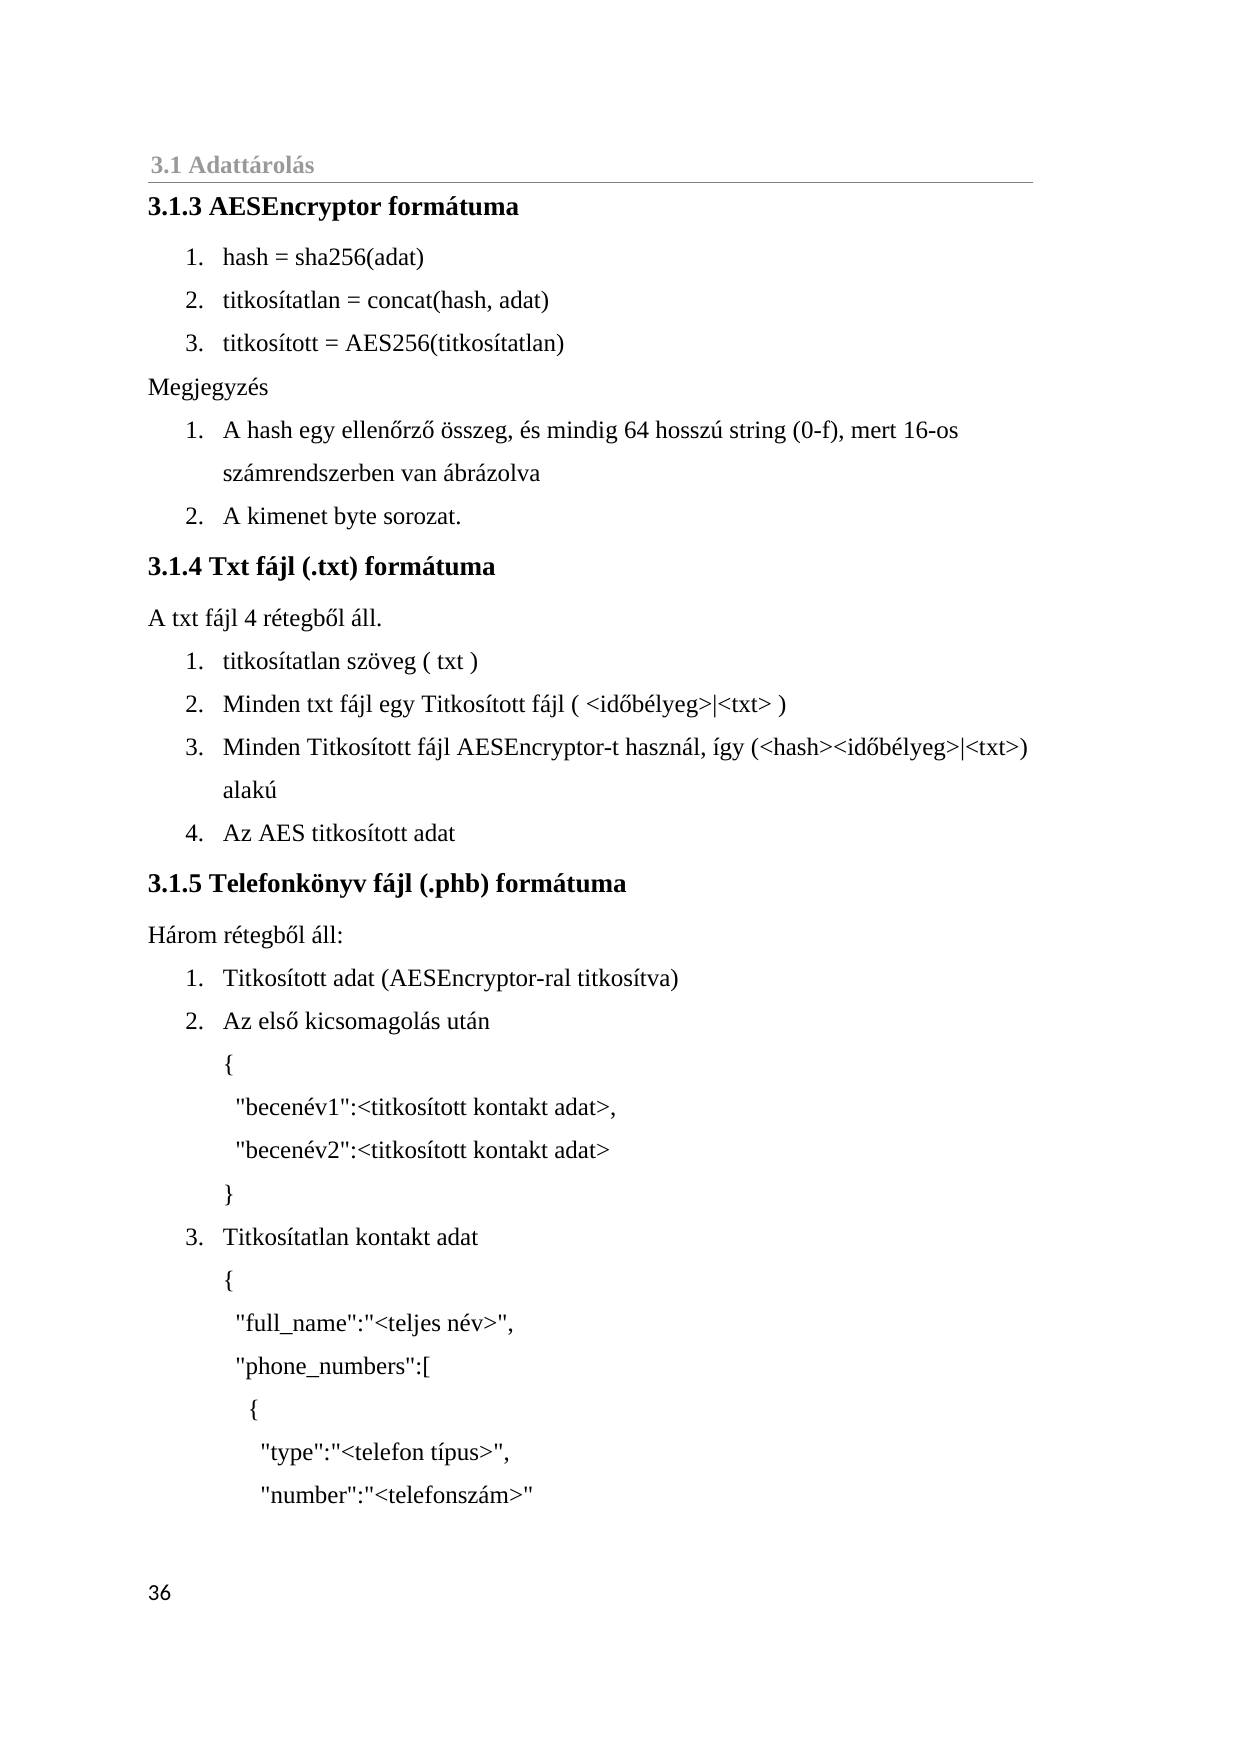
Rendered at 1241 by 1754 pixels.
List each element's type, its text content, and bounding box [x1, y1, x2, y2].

list titkosítatlan = concat(hash, adat) [185, 285, 1033, 314]
list Titkosított adat (AESEncryptor-ral titkosítva) [185, 963, 1033, 992]
list hash = sha256(adat) [185, 242, 1033, 271]
text Három rétegből áll: [148, 920, 1033, 949]
list titkosítatlan szöveg ( txt ) [185, 646, 1033, 674]
text A txt fájl 4 rétegből áll. [148, 603, 1033, 631]
list { [185, 1049, 1033, 1078]
text Megjegyzés [148, 372, 1033, 400]
subtitle AESEncryptor formátuma [148, 189, 1033, 221]
list { [185, 1394, 1033, 1423]
list } [185, 1179, 1033, 1207]
subtitle Telefonkönyv fájl (.phb) formátuma [148, 867, 1033, 898]
list "type":"<telefon típus>", [185, 1437, 1033, 1466]
subtitle Txt fájl (.txt) formátuma [148, 550, 1033, 581]
list A kimenet byte sorozat. [185, 501, 1033, 530]
list "number":"<telefonszám>" [185, 1481, 1033, 1509]
list A hash egy ellenőrző összeg, és mindig 64 hosszú string (0-f), mert 16-os számrendszerben van ábrázolva [185, 415, 1033, 487]
list "becenév1":<titkosított kontakt adat>, [185, 1092, 1033, 1121]
list Az első kicsomagolás után [185, 1006, 1033, 1035]
list Titkosítatlan kontakt adat { [185, 1222, 1033, 1294]
list Minden txt fájl egy Titkosított fájl ( <időbélyeg>|<txt> ) [185, 689, 1033, 718]
list "phone_numbers":[ [185, 1351, 1033, 1380]
list "becenév2":<titkosított kontakt adat> [185, 1136, 1033, 1164]
list titkosított = AES256(titkosítatlan) [185, 328, 1033, 357]
list Az AES titkosított adat [185, 818, 1033, 847]
list "full_name":"<teljes név>", [185, 1308, 1033, 1337]
list Minden Titkosított fájl AESEncryptor-t használ, így (<hash><időbélyeg>|<txt>) alakú [185, 732, 1033, 804]
